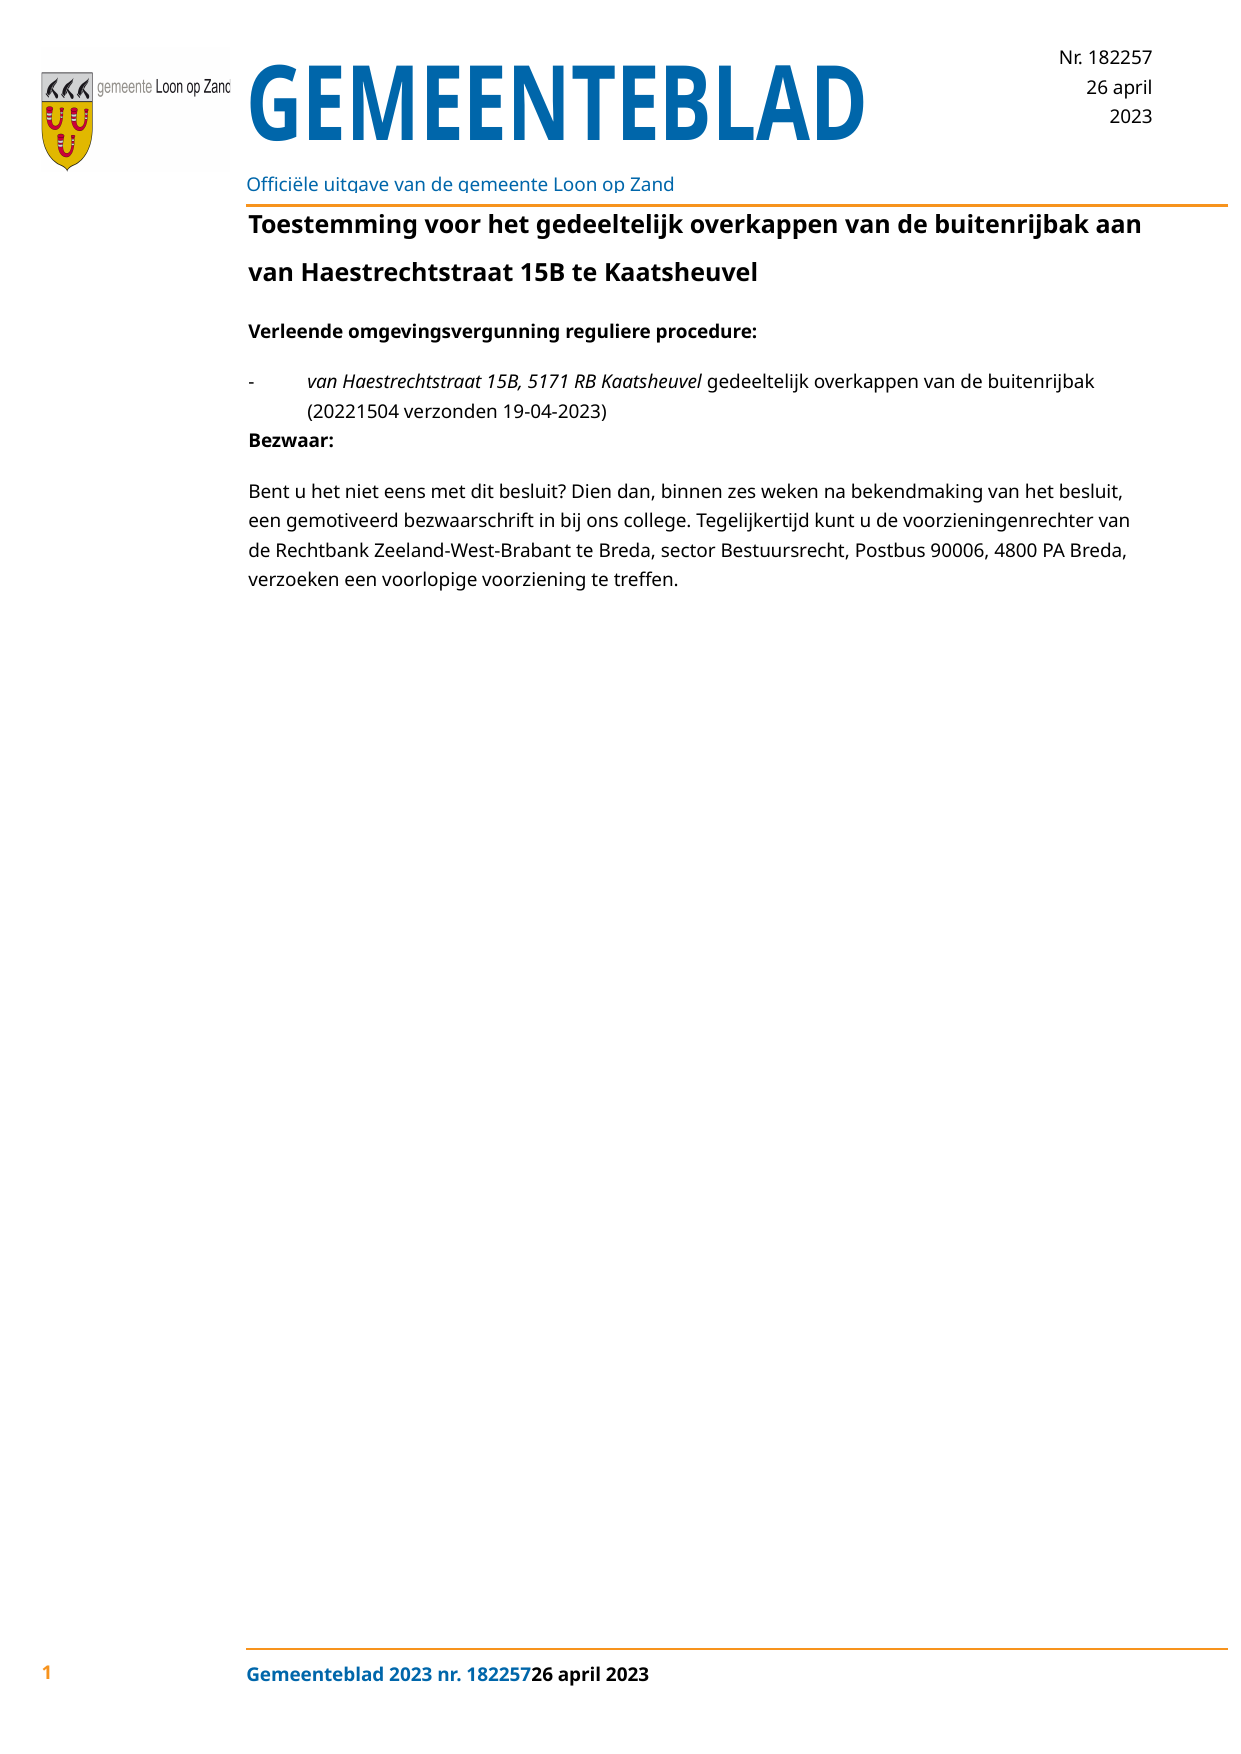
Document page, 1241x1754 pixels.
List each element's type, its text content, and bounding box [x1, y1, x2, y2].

text Verleende omgevingsvergunning reguliere procedure: [248, 318, 1152, 344]
list van Haestrechtstraat 15B, 5171 RB Kaatsheuvel gedeeltelijk overkappen van de buitenrijbak (20221504 verzonden 19-04-2023) [248, 368, 1152, 424]
text Toestemming voor het gedeeltelijk overkappen van de buitenrijbak aan van Haestrechtstraat 15B te Kaatsheuvel [248, 207, 1152, 288]
text Bent u het niet eens met dit besluit? Dien dan, binnen zes weken na bekendmaking van het besluit, een gemotiveerd bezwaarschrift in bij ons college. Tegelijkertijd kunt u de voorzieningenrechter van de Rechtbank Zeeland-West-Brabant te Breda, sector Bestuursrecht, Postbus 90006, 4800 PA Breda, verzoeken een voorlopige voorziening te treffen. [248, 478, 1152, 592]
picture [41, 47, 231, 172]
text Bezwaar: [248, 427, 1152, 453]
